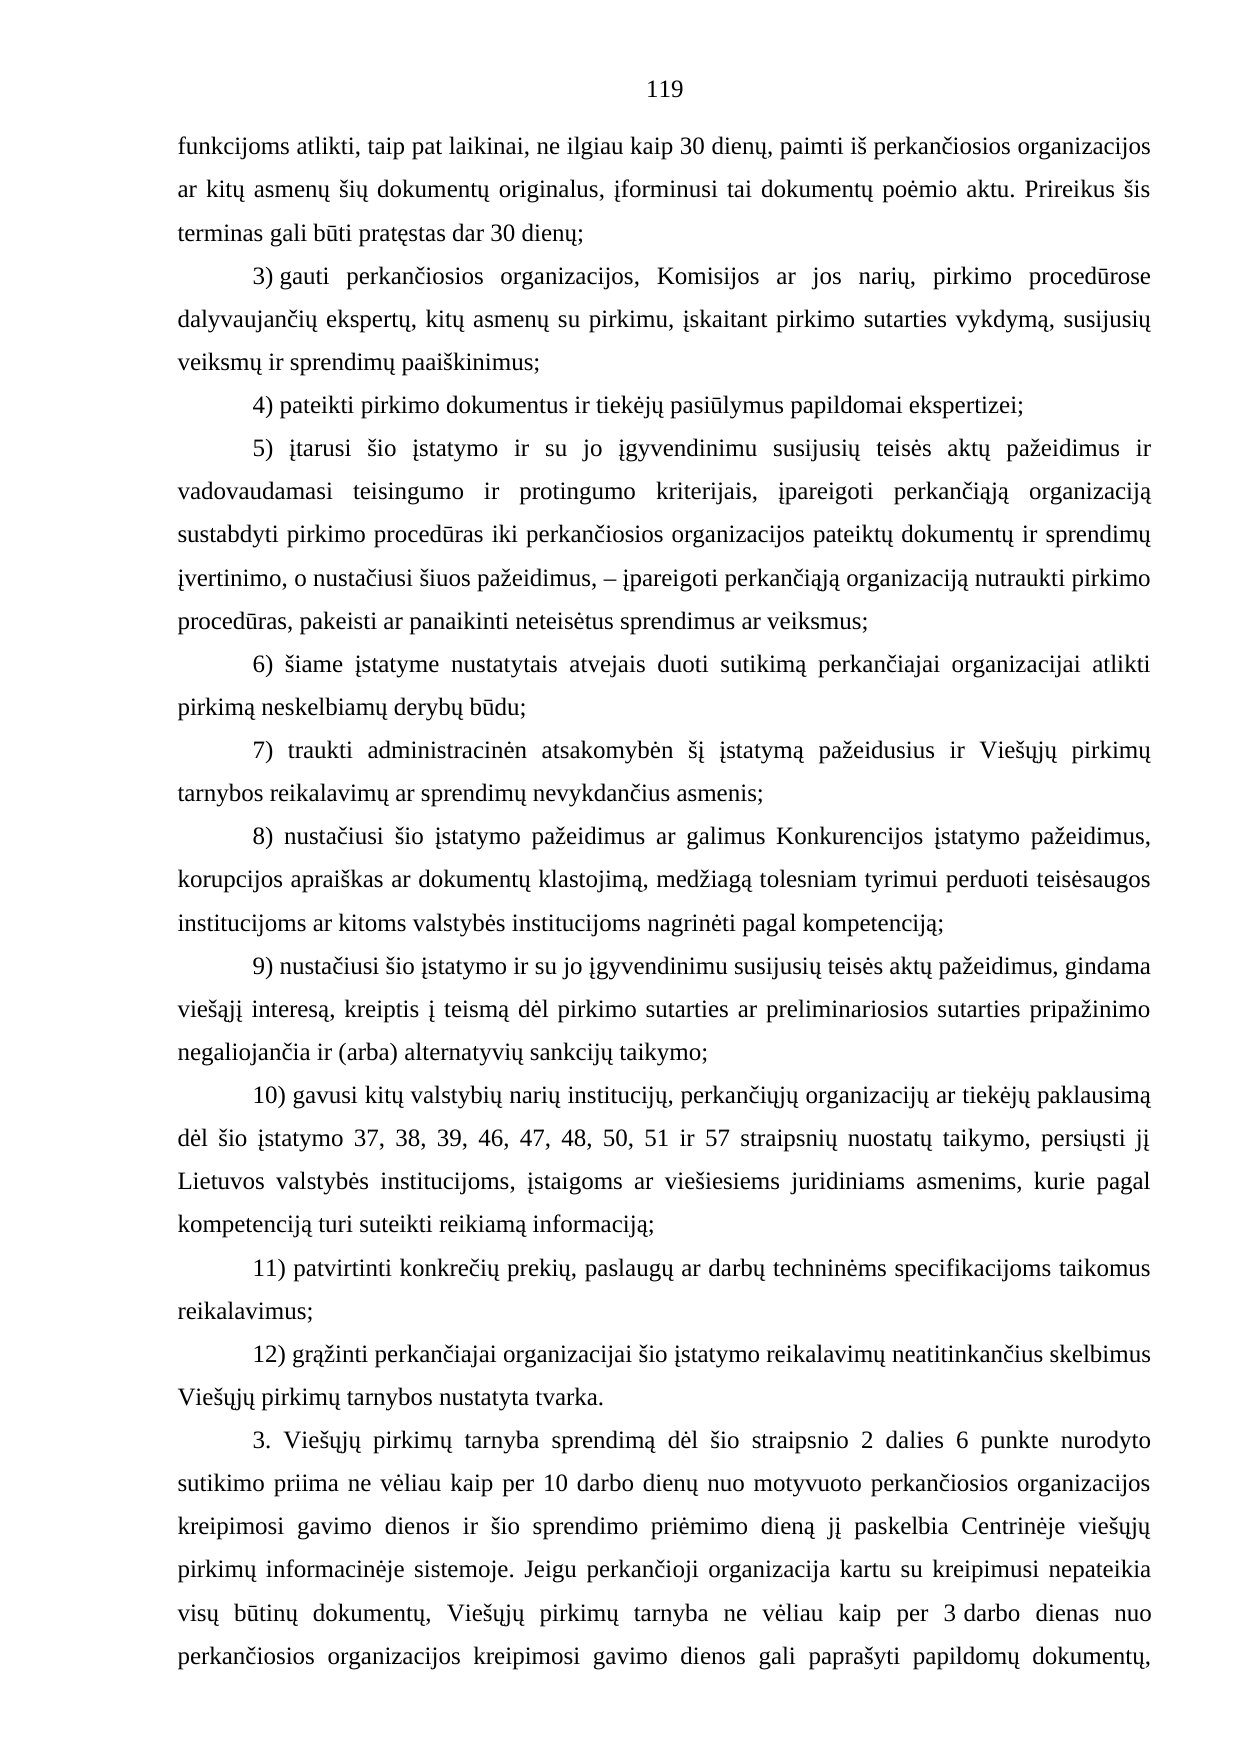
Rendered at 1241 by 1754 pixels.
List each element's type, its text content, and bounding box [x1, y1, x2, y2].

text 3. Viešųjų pirkimų tarnyba sprendimą dėl šio straipsnio 2 dalies 6 punkte nurodyto sutikimo priima ne vėliau kaip per 10 darbo dienų nuo motyvuoto perkančiosios organizacijos kreipimosi gavimo dienos ir šio sprendimo priėmimo dieną jį paskelbia Centrinėje viešųjų pirkimų informacinėje sistemoje. Jeigu perkančioji organizacija kartu su kreipimusi nepateikia visų būtinų dokumentų, Viešųjų pirkimų tarnyba ne vėliau kaip per 3 darbo dienas nuo perkančiosios organizacijos kreipimosi gavimo dienos gali paprašyti papildomų dokumentų, [177, 1425, 1152, 1669]
text funkcijoms atlikti, taip pat laikinai, ne ilgiau kaip 30 dienų, paimti iš perkančiosios organizacijos ar kitų asmenų šių dokumentų originalus, įforminusi tai dokumentų poėmio aktu. Prireikus šis terminas gali būti pratęstas dar 30 dienų; [177, 131, 1152, 246]
text 9) nustačiusi šio įstatymo ir su jo įgyvendinimu susijusių teisės aktų pažeidimus, gindama viešąjį interesą, kreiptis į teismą dėl pirkimo sutarties ar preliminariosios sutarties pripažinimo negaliojančia ir (arba) alternatyvių sankcijų taikymo; [177, 951, 1152, 1066]
text 12) grąžinti perkančiajai organizacijai šio įstatymo reikalavimų neatitinkančius skelbimus Viešųjų pirkimų tarnybos nustatyta tvarka. [177, 1339, 1152, 1411]
text 3) gauti perkančiosios organizacijos, Komisijos ar jos narių, pirkimo procedūrose dalyvaujančių ekspertų, kitų asmenų su pirkimu, įskaitant pirkimo sutarties vykdymą, susijusių veiksmų ir sprendimų paaiškinimus; [177, 261, 1152, 376]
text 5) įtarusi šio įstatymo ir su jo įgyvendinimu susijusių teisės aktų pažeidimus ir vadovaudamasi teisingumo ir protingumo kriterijais, įpareigoti perkančiąją organizaciją sustabdyti pirkimo procedūras iki perkančiosios organizacijos pateiktų dokumentų ir sprendimų įvertinimo, o nustačiusi šiuos pažeidimus, – įpareigoti perkančiąją organizaciją nutraukti pirkimo procedūras, pakeisti ar panaikinti neteisėtus sprendimus ar veiksmus; [177, 433, 1152, 634]
text 7) traukti administracinėn atsakomybėn šį įstatymą pažeidusius ir Viešųjų pirkimų tarnybos reikalavimų ar sprendimų nevykdančius asmenis; [177, 735, 1152, 807]
text 11) patvirtinti konkrečių prekių, paslaugų ar darbų techninėms specifikacijoms taikomus reikalavimus; [177, 1253, 1152, 1324]
text 10) gavusi kitų valstybių narių institucijų, perkančiųjų organizacijų ar tiekėjų paklausimą dėl šio įstatymo 37, 38, 39, 46, 47, 48, 50, 51 ir 57 straipsnių nuostatų taikymo, persiųsti jį Lietuvos valstybės institucijoms, įstaigoms ar viešiesiems juridiniams asmenims, kurie pagal kompetenciją turi suteikti reikiamą informaciją; [177, 1080, 1152, 1238]
text 8) nustačiusi šio įstatymo pažeidimus ar galimus Konkurencijos įstatymo pažeidimus, korupcijos apraiškas ar dokumentų klastojimą, medžiagą tolesniam tyrimui perduoti teisėsaugos institucijoms ar kitoms valstybės institucijoms nagrinėti pagal kompetenciją; [177, 821, 1152, 936]
text 4) pateikti pirkimo dokumentus ir tiekėjų pasiūlymus papildomai ekspertizei; [177, 390, 1152, 419]
text 6) šiame įstatyme nustatytais atvejais duoti sutikimą perkančiajai organizacijai atlikti pirkimą neskelbiamų derybų būdu; [177, 649, 1152, 721]
